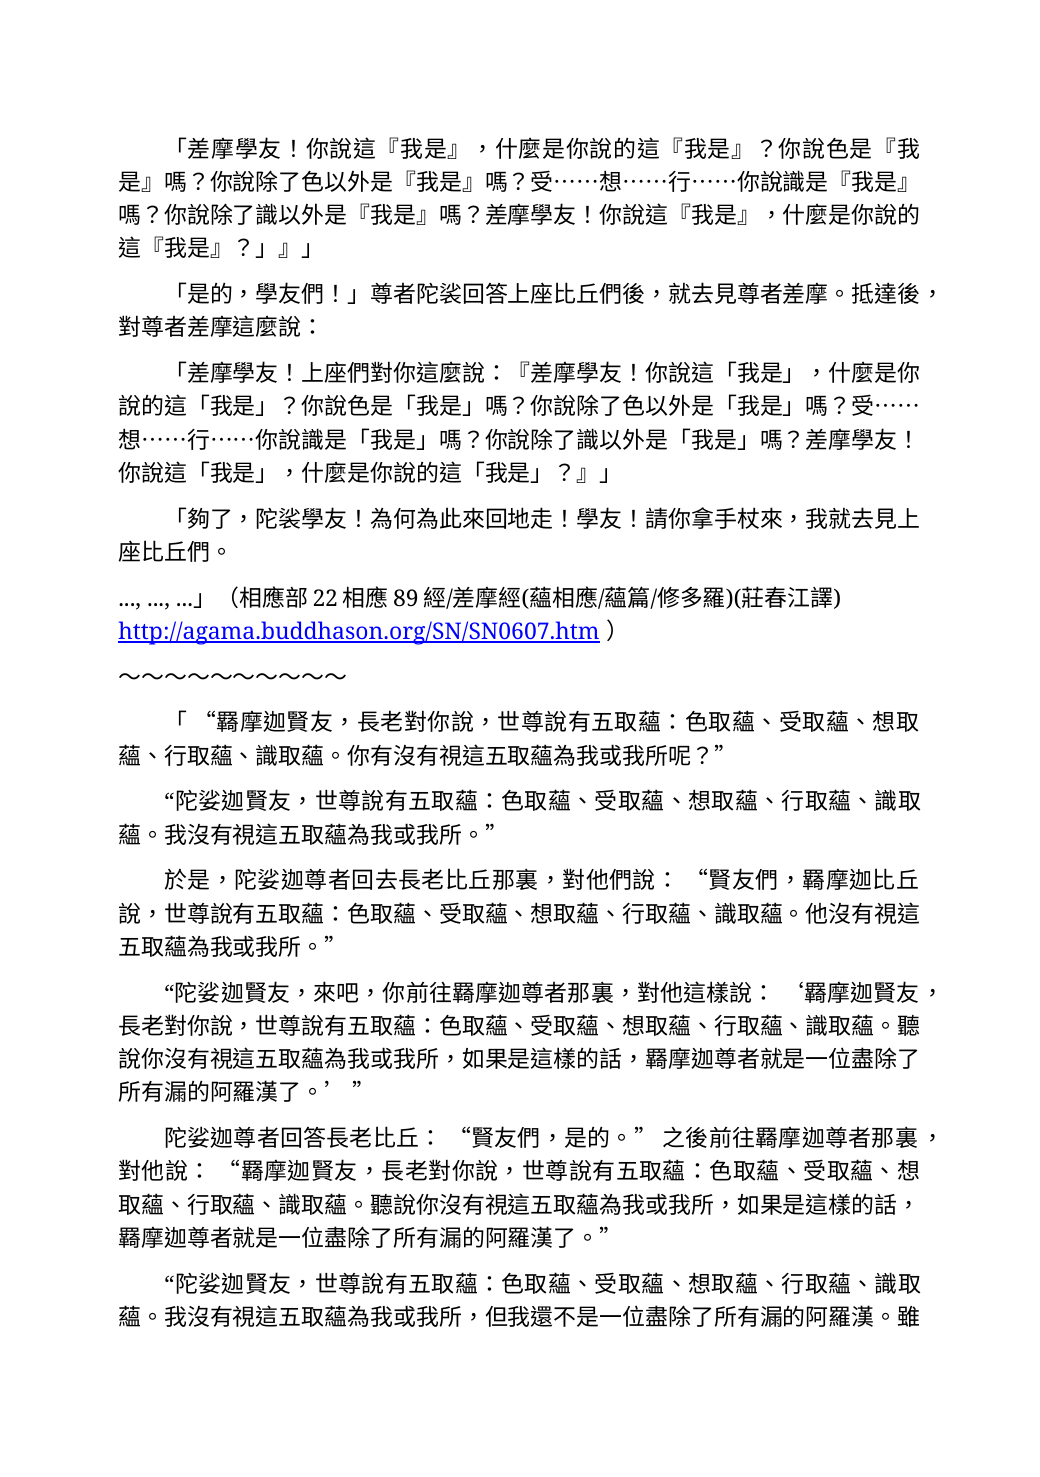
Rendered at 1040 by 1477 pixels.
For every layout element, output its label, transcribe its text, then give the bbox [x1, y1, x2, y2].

text “陀娑迦賢友，世尊說有五取蘊：色取蘊、受取蘊、想取蘊、行取蘊、識取蘊。我沒有視這五取蘊為我或我所，但我還不是一位盡除了所有漏的阿羅漢。雖 [118, 1265, 921, 1332]
text 「是的，學友們！」尊者陀裟回答上座比丘們後，就去見尊者差摩。抵達後，對尊者差摩這麼說： [118, 276, 921, 342]
text ～～～～～～～～～～ [118, 658, 921, 692]
text 「差摩學友！你說這『我是』，什麼是你說的這『我是』？你說色是『我是』嗎？你說除了色以外是『我是』嗎？受……想……行……你說識是『我是』嗎？你說除了識以外是『我是』嗎？差摩學友！你說這『我是』，什麼是你說的這『我是』？」』」 [118, 131, 921, 263]
text 「 “羇摩迦賢友，長老對你說，世尊說有五取蘊：色取蘊、受取蘊、想取蘊、行取蘊、識取蘊。你有沒有視這五取蘊為我或我所呢？” [118, 704, 921, 771]
text “陀娑迦賢友，來吧，你前往羇摩迦尊者那裏，對他這樣說： ‘羇摩迦賢友，長老對你說，世尊說有五取蘊：色取蘊、受取蘊、想取蘊、行取蘊、識取蘊。聽說你沒有視這五取蘊為我或我所，如果是這樣的話，羇摩迦尊者就是一位盡除了所有漏的阿羅漢了。’ ” [118, 974, 921, 1107]
text 「夠了，陀裟學友！為何為此來回地走！學友！請你拿手杖來，我就去見上座比丘們。 [118, 500, 921, 567]
text 於是，陀娑迦尊者回去長老比丘那裏，對他們說： “賢友們，羇摩迦比丘說，世尊說有五取蘊：色取蘊、受取蘊、想取蘊、行取蘊、識取蘊。他沒有視這五取蘊為我或我所。” [118, 862, 921, 962]
text “陀娑迦賢友，世尊說有五取蘊：色取蘊、受取蘊、想取蘊、行取蘊、識取蘊。我沒有視這五取蘊為我或我所。” [118, 783, 921, 850]
text ..., ..., ...」（相應部22相應89經/差摩經(蘊相應/蘊篇/修多羅)(莊春江譯) http://agama.buddhason.org/SN/SN0607.htm ） [118, 579, 921, 646]
text 陀娑迦尊者回答長老比丘： “賢友們，是的。” 之後前往羇摩迦尊者那裏，對他說： “羇摩迦賢友，長老對你說，世尊說有五取蘊：色取蘊、受取蘊、想取蘊、行取蘊、識取蘊。聽說你沒有視這五取蘊為我或我所，如果是這樣的話，羇摩迦尊者就是一位盡除了所有漏的阿羅漢了。” [118, 1120, 921, 1253]
text 「差摩學友！上座們對你這麼說：『差摩學友！你說這「我是」，什麼是你說的這「我是」？你說色是「我是」嗎？你說除了色以外是「我是」嗎？受……想……行……你說識是「我是」嗎？你說除了識以外是「我是」嗎？差摩學友！你說這「我是」，什麼是你說的這「我是」？』」 [118, 355, 921, 488]
